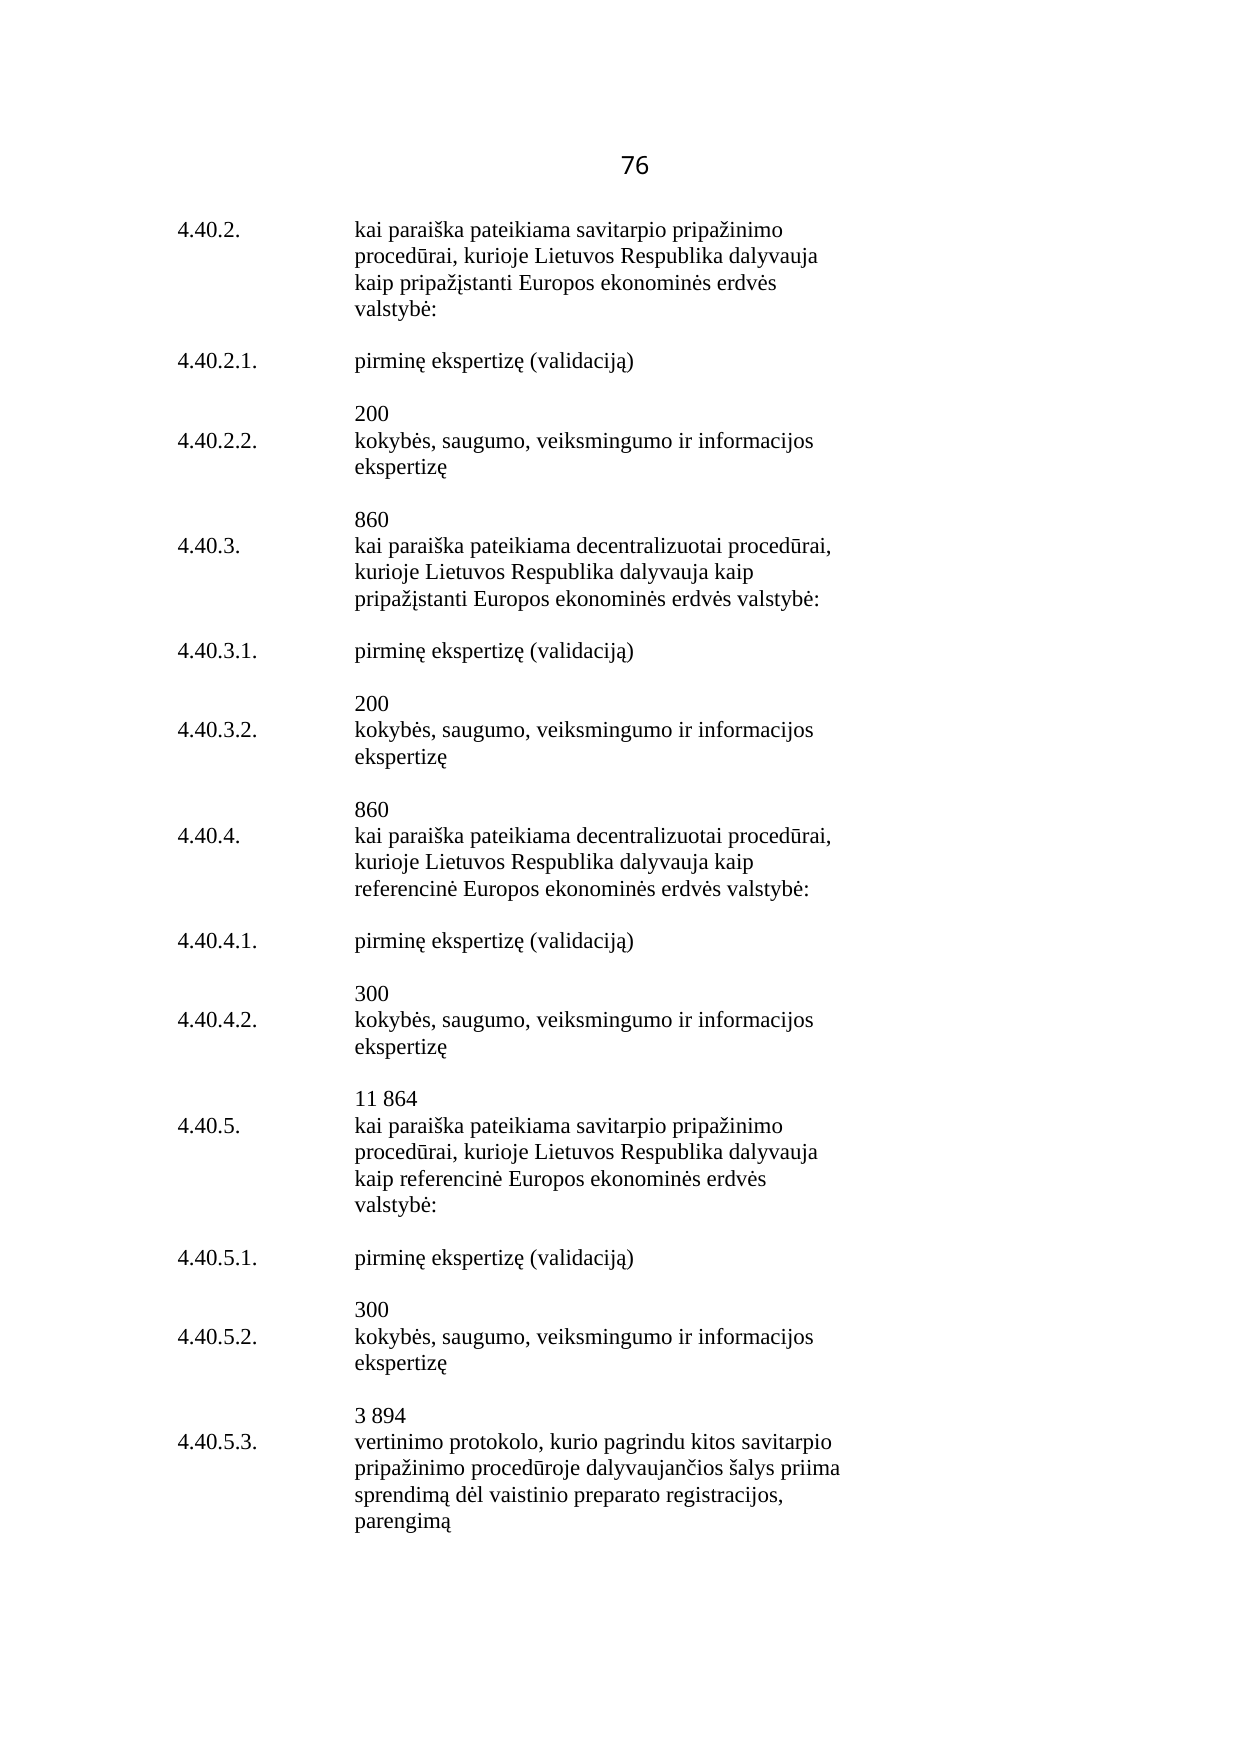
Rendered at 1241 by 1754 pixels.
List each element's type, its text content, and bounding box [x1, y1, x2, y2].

text 4.40.5. kai paraiška pateikiama savitarpio pripažinimo procedūrai, kurioje Lietuvos Respublika dalyvauja kaip referencinė Europos ekonominės erdvės valstybė: [177, 1112, 841, 1244]
text 4.40.4. kai paraiška pateikiama decentralizuotai procedūrai, kurioje Lietuvos Respublika dalyvauja kaip referencinė Europos ekonominės erdvės valstybė: [177, 822, 841, 927]
text 4.40.2. kai paraiška pateikiama savitarpio pripažinimo procedūrai, kurioje Lietuvos Respublika dalyvauja kaip pripažįstanti Europos ekonominės erdvės valstybė: [177, 216, 841, 348]
text 4.40.5.2. kokybės, saugumo, veiksmingumo ir informacijos ekspertizę 3 894 [177, 1323, 841, 1428]
text 4.40.2.1. pirminę ekspertizę (validaciją) 200 [177, 348, 841, 427]
text 4.40.4.2. kokybės, saugumo, veiksmingumo ir informacijos ekspertizę 11 864 [177, 1006, 841, 1112]
text 4.40.3.2. kokybės, saugumo, veiksmingumo ir informacijos ekspertizę 860 [177, 717, 841, 822]
text 4.40.3. kai paraiška pateikiama decentralizuotai procedūrai, kurioje Lietuvos Respublika dalyvauja kaip pripažįstanti Europos ekonominės erdvės valstybė: [177, 532, 841, 637]
text 4.40.5.1. pirminę ekspertizę (validaciją) 300 [177, 1244, 841, 1323]
text 4.40.3.1. pirminę ekspertizę (validaciją) 200 [177, 637, 841, 717]
text 4.40.2.2. kokybės, saugumo, veiksmingumo ir informacijos ekspertizę 860 [177, 427, 841, 532]
text 4.40.5.3. vertinimo protokolo, kurio pagrindu kitos savitarpio pripažinimo procedūroje dalyvaujančios šalys priima sprendimą dėl vaistinio preparato registracijos, parengimą [177, 1428, 841, 1533]
text 4.40.4.1. pirminę ekspertizę (validaciją) 300 [177, 927, 841, 1006]
